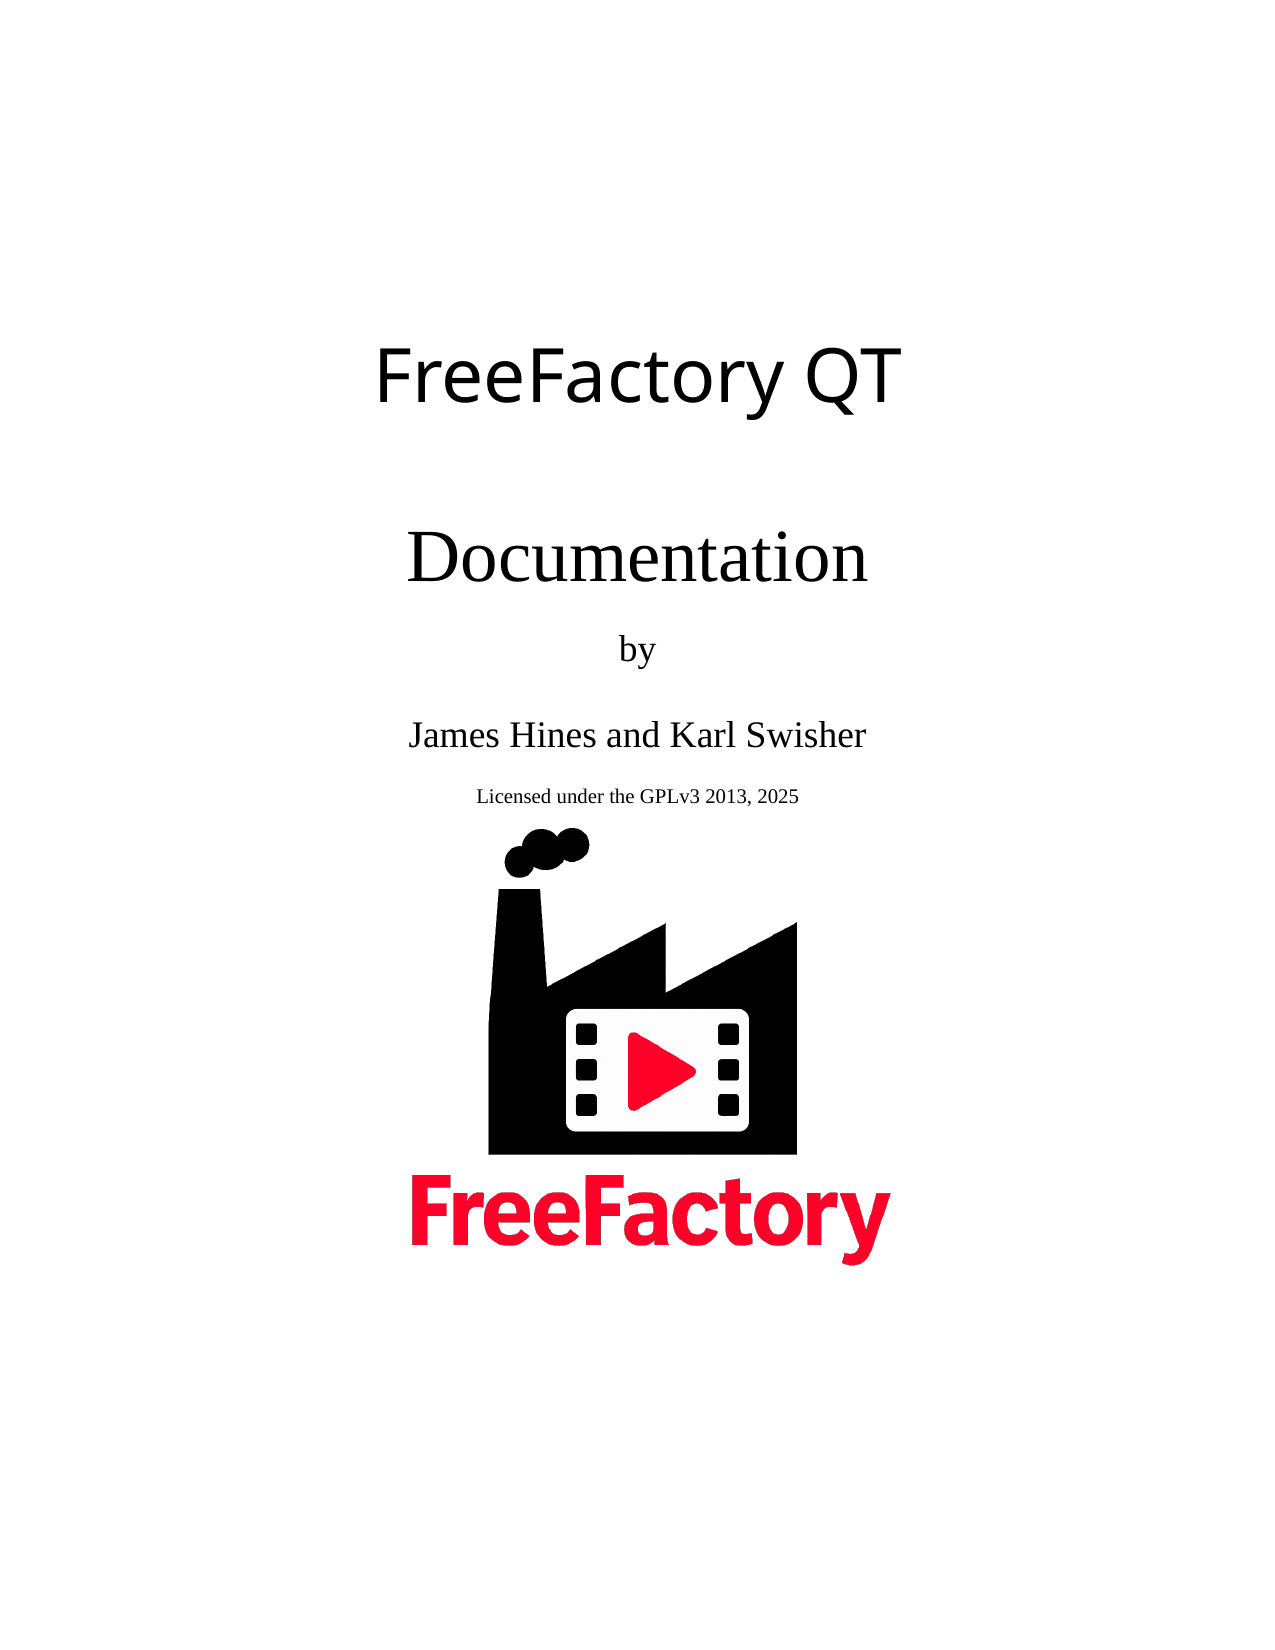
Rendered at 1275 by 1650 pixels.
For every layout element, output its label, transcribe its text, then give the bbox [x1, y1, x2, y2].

picture [407, 825, 893, 1268]
text James Hines and Karl Swisher [118, 712, 1157, 755]
text Documentation [118, 511, 1157, 597]
text by [118, 626, 1157, 669]
text Licensed under the GPLv3 2013, 2025 [118, 784, 1157, 808]
text FreeFactory QT [118, 322, 1157, 425]
